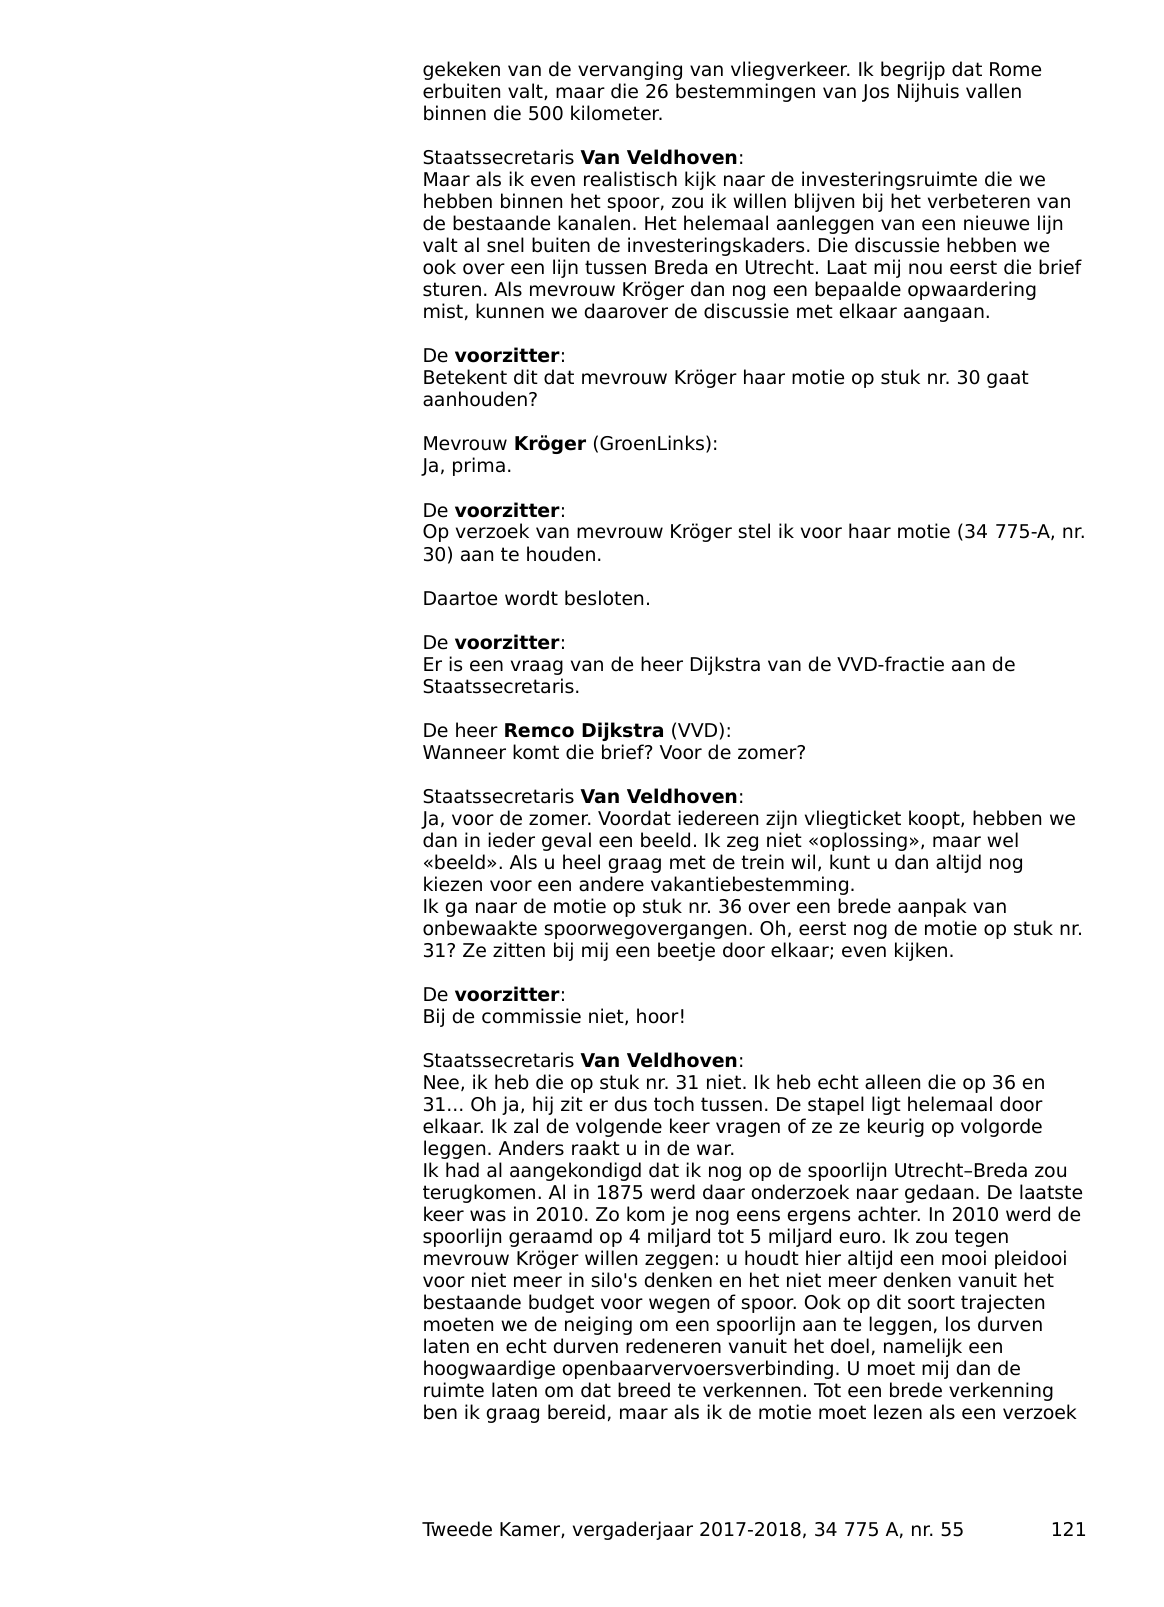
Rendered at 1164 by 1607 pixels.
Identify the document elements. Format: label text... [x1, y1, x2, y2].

text Wanneer komt die brief? Voor de zomer? [422, 742, 1087, 764]
text De heer Remco Dijkstra (VVD): [422, 720, 1087, 742]
text Ja, voor de zomer. Voordat iedereen zijn vliegticket koopt, hebben we dan in ieder geval een beeld. Ik zeg niet «oplossing», maar wel «beeld». Als u heel graag met de trein wil, kunt u dan altijd nog kiezen voor een andere vakantiebestemming. [422, 808, 1087, 896]
text Betekent dit dat mevrouw Kröger haar motie op stuk nr. 30 gaat aanhouden? [422, 367, 1087, 411]
text Ja, prima. [422, 455, 1087, 477]
text De voorzitter: [422, 499, 1087, 521]
text Er is een vraag van de heer Dijkstra van de VVD-fractie aan de Staatssecretaris. [422, 654, 1087, 698]
text Ik had al aangekondigd dat ik nog op de spoorlijn Utrecht–Breda zou terugkomen. Al in 1875 werd daar onderzoek naar gedaan. De laatste keer was in 2010. Zo kom je nog eens ergens achter. In 2010 werd de spoorlijn geraamd op 4 miljard tot 5 miljard euro. Ik zou tegen mevrouw Kröger willen zeggen: u houdt hier altijd een mooi pleidooi voor niet meer in silo's denken en het niet meer denken vanuit het bestaande budget voor wegen of spoor. Ook op dit soort trajecten moeten we de neiging om een spoorlijn aan te leggen, los durven laten en echt durven redeneren vanuit het doel, namelijk een hoogwaardige openbaarvervoersverbinding. U moet mij dan de ruimte laten om dat breed te verkennen. Tot een brede verkenning ben ik graag bereid, maar als ik de motie moet lezen als een verzoek [422, 1160, 1087, 1424]
text Daartoe wordt besloten. [422, 588, 1087, 609]
text gekeken van de vervanging van vliegverkeer. Ik begrijp dat Rome erbuiten valt, maar die 26 bestemmingen van Jos Nijhuis vallen binnen die 500 kilometer. [422, 59, 1087, 125]
text Nee, ik heb die op stuk nr. 31 niet. Ik heb echt alleen die op 36 en 31... Oh ja, hij zit er dus toch tussen. De stapel ligt helemaal door elkaar. Ik zal de volgende keer vragen of ze ze keurig op volgorde leggen. Anders raakt u in de war. [422, 1072, 1087, 1160]
text De voorzitter: [422, 984, 1087, 1006]
text Staatssecretaris Van Veldhoven: [422, 786, 1087, 808]
text Bij de commissie niet, hoor! [422, 1006, 1087, 1028]
text Mevrouw Kröger (GroenLinks): [422, 433, 1087, 455]
text Op verzoek van mevrouw Kröger stel ik voor haar motie (34 775-A, nr. 30) aan te houden. [422, 521, 1087, 565]
text De voorzitter: [422, 632, 1087, 654]
text Ik ga naar de motie op stuk nr. 36 over een brede aanpak van onbewaakte spoorwegovergangen. Oh, eerst nog de motie op stuk nr. 31? Ze zitten bij mij een beetje door elkaar; even kijken. [422, 896, 1087, 962]
text Staatssecretaris Van Veldhoven: [422, 147, 1087, 169]
text Staatssecretaris Van Veldhoven: [422, 1050, 1087, 1072]
text Maar als ik even realistisch kijk naar de investeringsruimte die we hebben binnen het spoor, zou ik willen blijven bij het verbeteren van de bestaande kanalen. Het helemaal aanleggen van een nieuwe lijn valt al snel buiten de investeringskaders. Die discussie hebben we ook over een lijn tussen Breda en Utrecht. Laat mij nou eerst die brief sturen. Als mevrouw Kröger dan nog een bepaalde opwaardering mist, kunnen we daarover de discussie met elkaar aangaan. [422, 169, 1087, 323]
text De voorzitter: [422, 345, 1087, 367]
